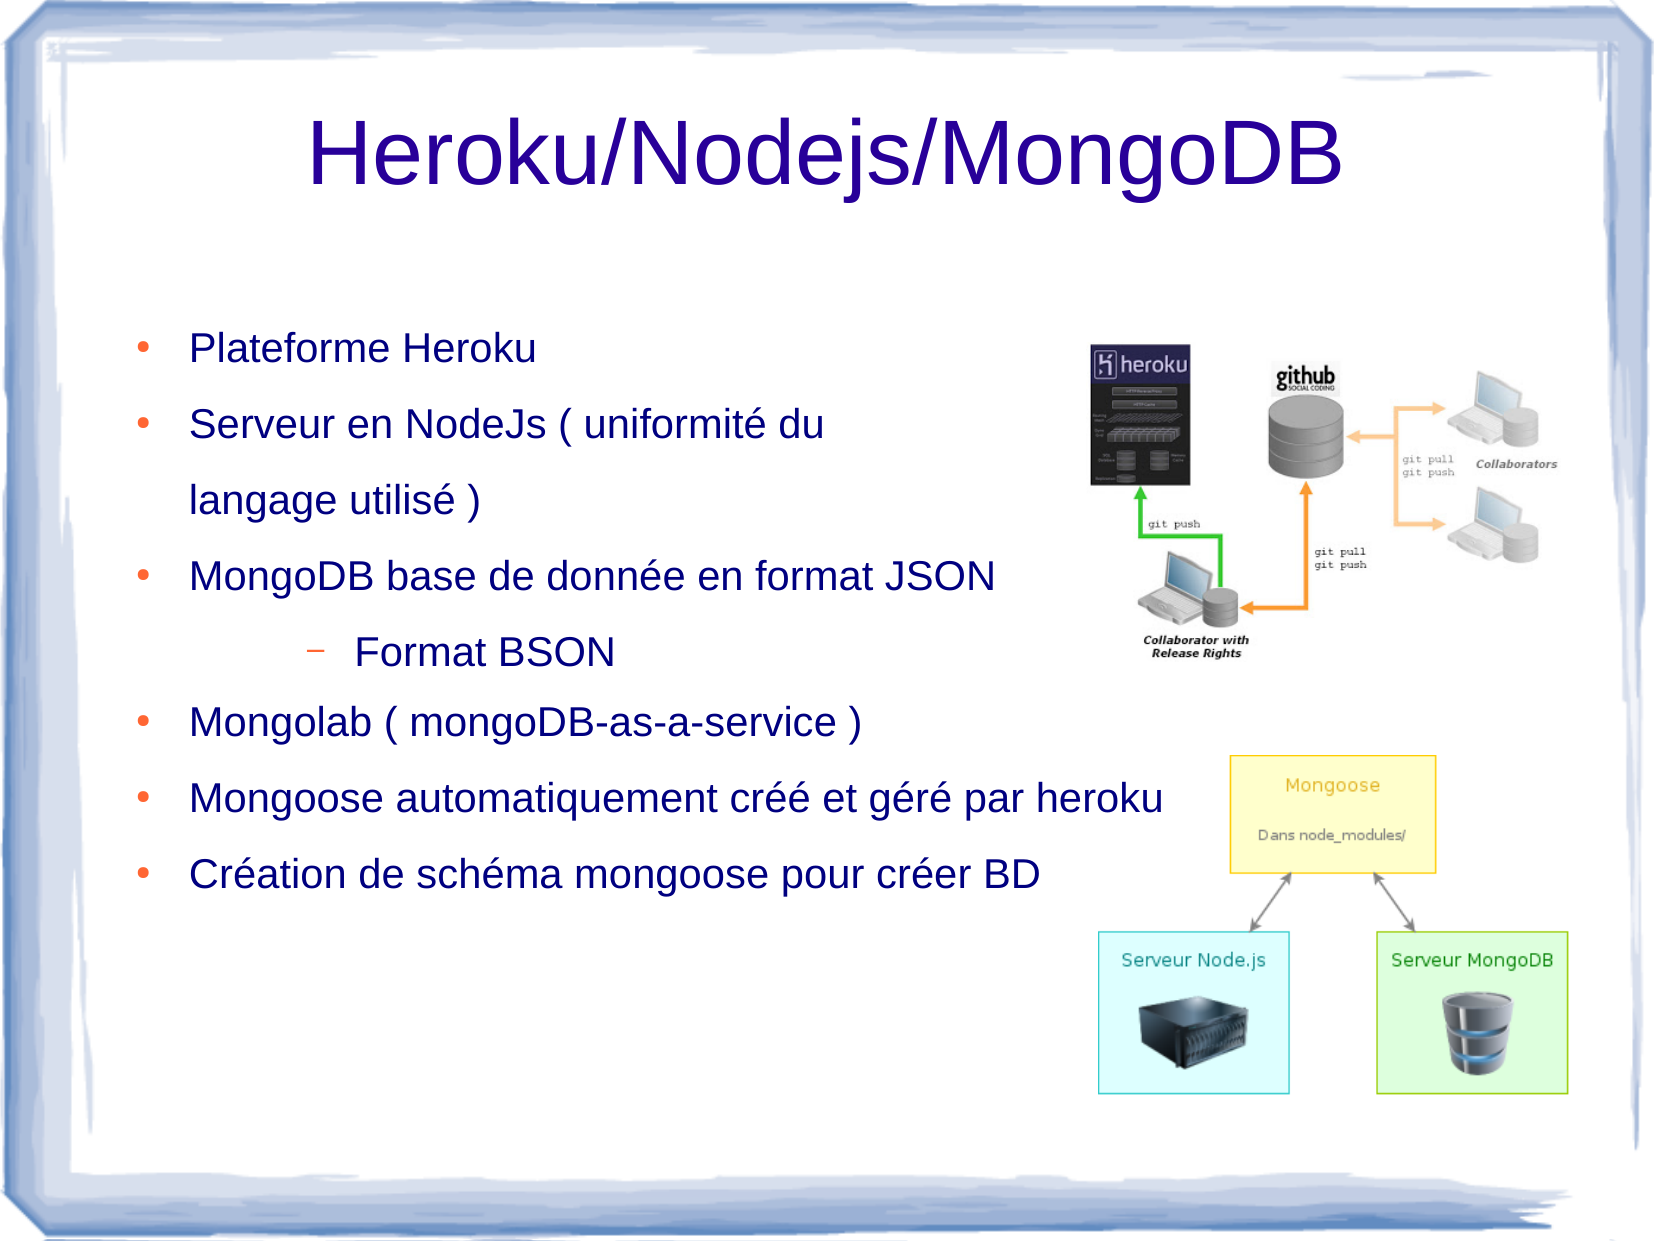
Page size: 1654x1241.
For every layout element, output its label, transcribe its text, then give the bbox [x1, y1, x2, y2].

picture [0, 0, 1654, 1241]
title Heroku/Nodejs/MongoDB [82, 49, 1571, 257]
list Plateforme Heroku Serveur en NodeJs ( uniformité du langage utilisé ) MongoDB base de donnée en format JSON Format BSON Mongolab ( mongoDB-as-a-service ) Mongoose automatiquement créé et géré par heroku Création de schéma mongoose pour créer BD [118, 324, 1182, 1030]
